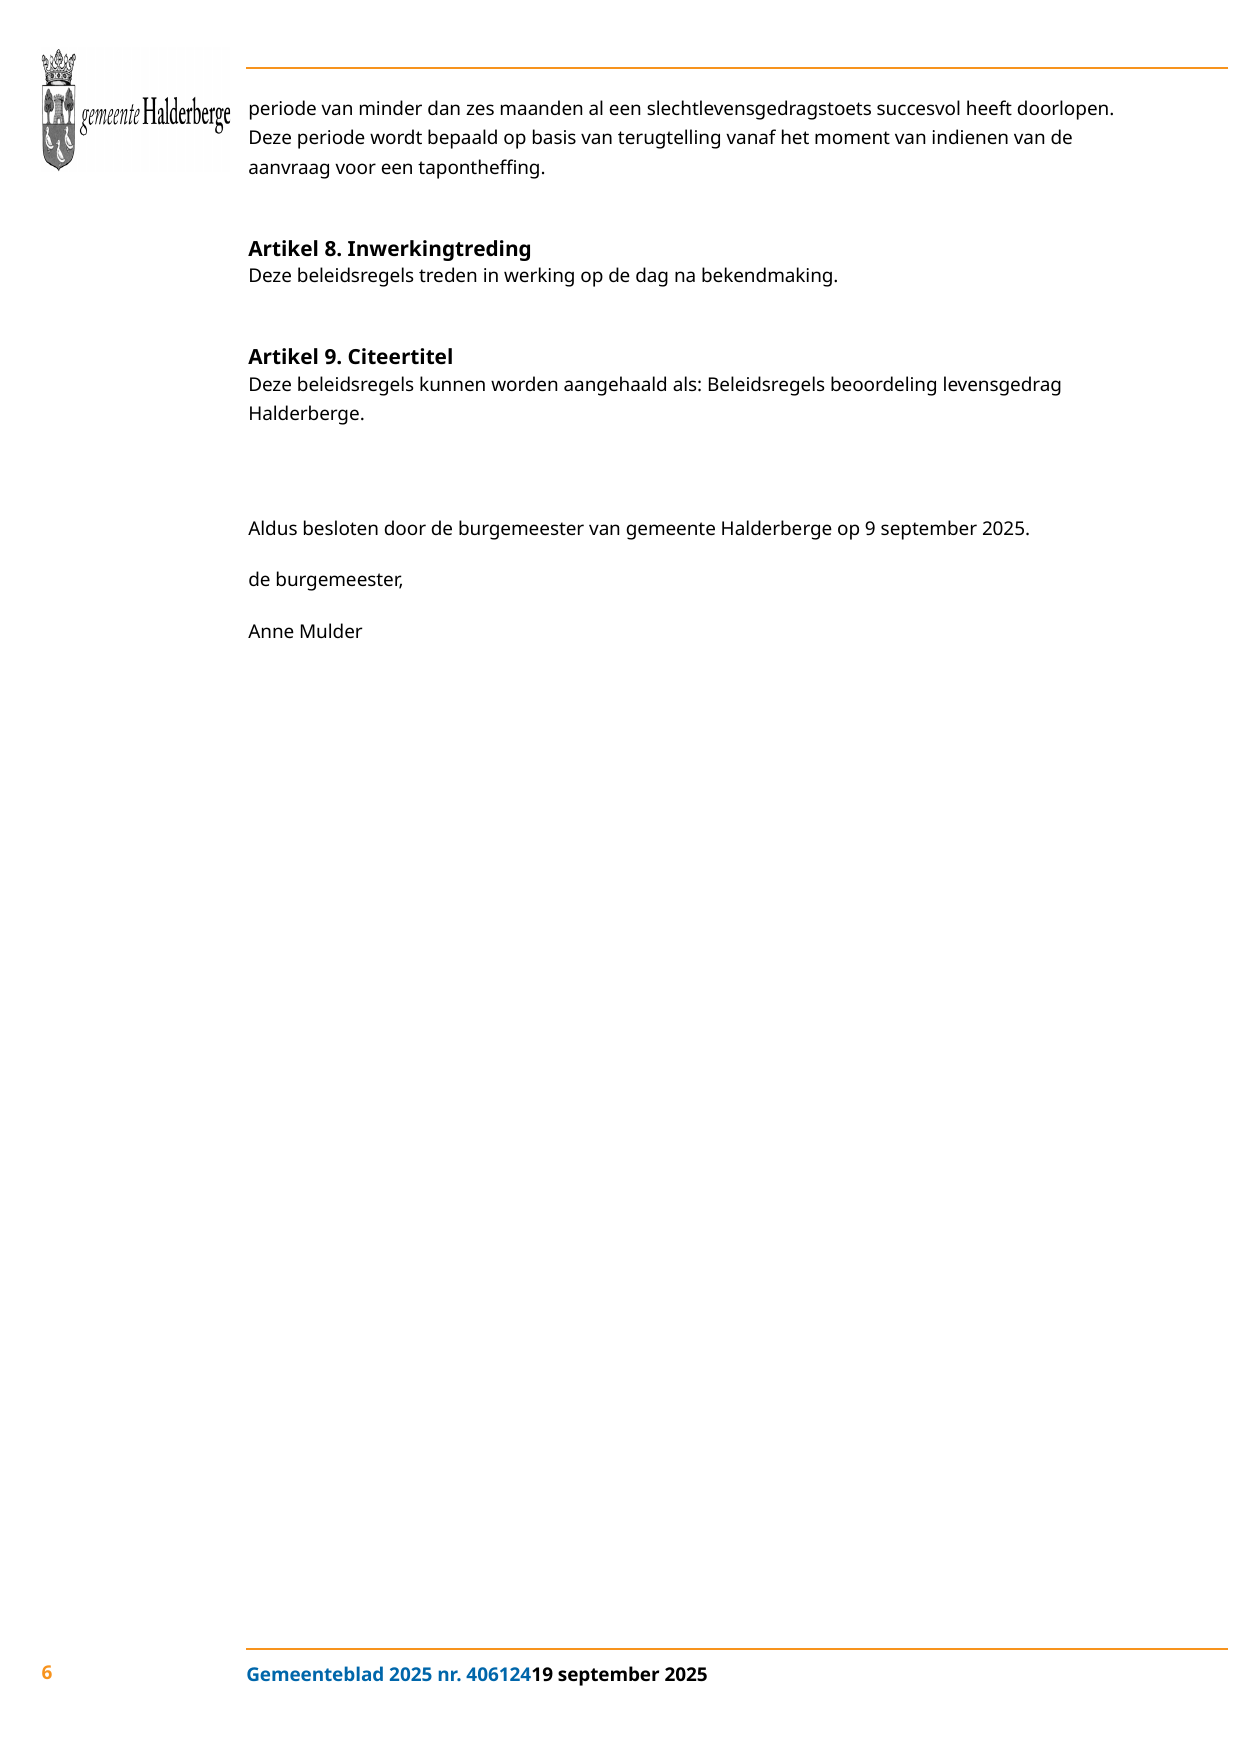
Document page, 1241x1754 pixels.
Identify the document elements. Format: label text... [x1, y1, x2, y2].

text Aldus besloten door de burgemeester van gemeente Halderberge op 9 september 2025. [248, 515, 1152, 541]
picture [41, 47, 231, 172]
text Anne Mulder [248, 618, 1152, 643]
text de burgemeester, [248, 566, 1152, 592]
text Deze beleidsregels kunnen worden aangehaald als: Beleidsregels beoordeling levensgedrag Halderberge. [248, 371, 1152, 426]
text periode van minder dan zes maanden al een slechtlevensgedragstoets succesvol heeft doorlopen. Deze periode wordt bepaald op basis van terugtelling vanaf het moment van indienen van de aanvraag voor een tapontheffing. [248, 95, 1152, 180]
text Artikel 8. Inwerkingtreding [248, 234, 1152, 262]
text Deze beleidsregels treden in werking op de dag na bekendmaking. [248, 262, 1152, 288]
text Artikel 9. Citeertitel [248, 342, 1152, 371]
